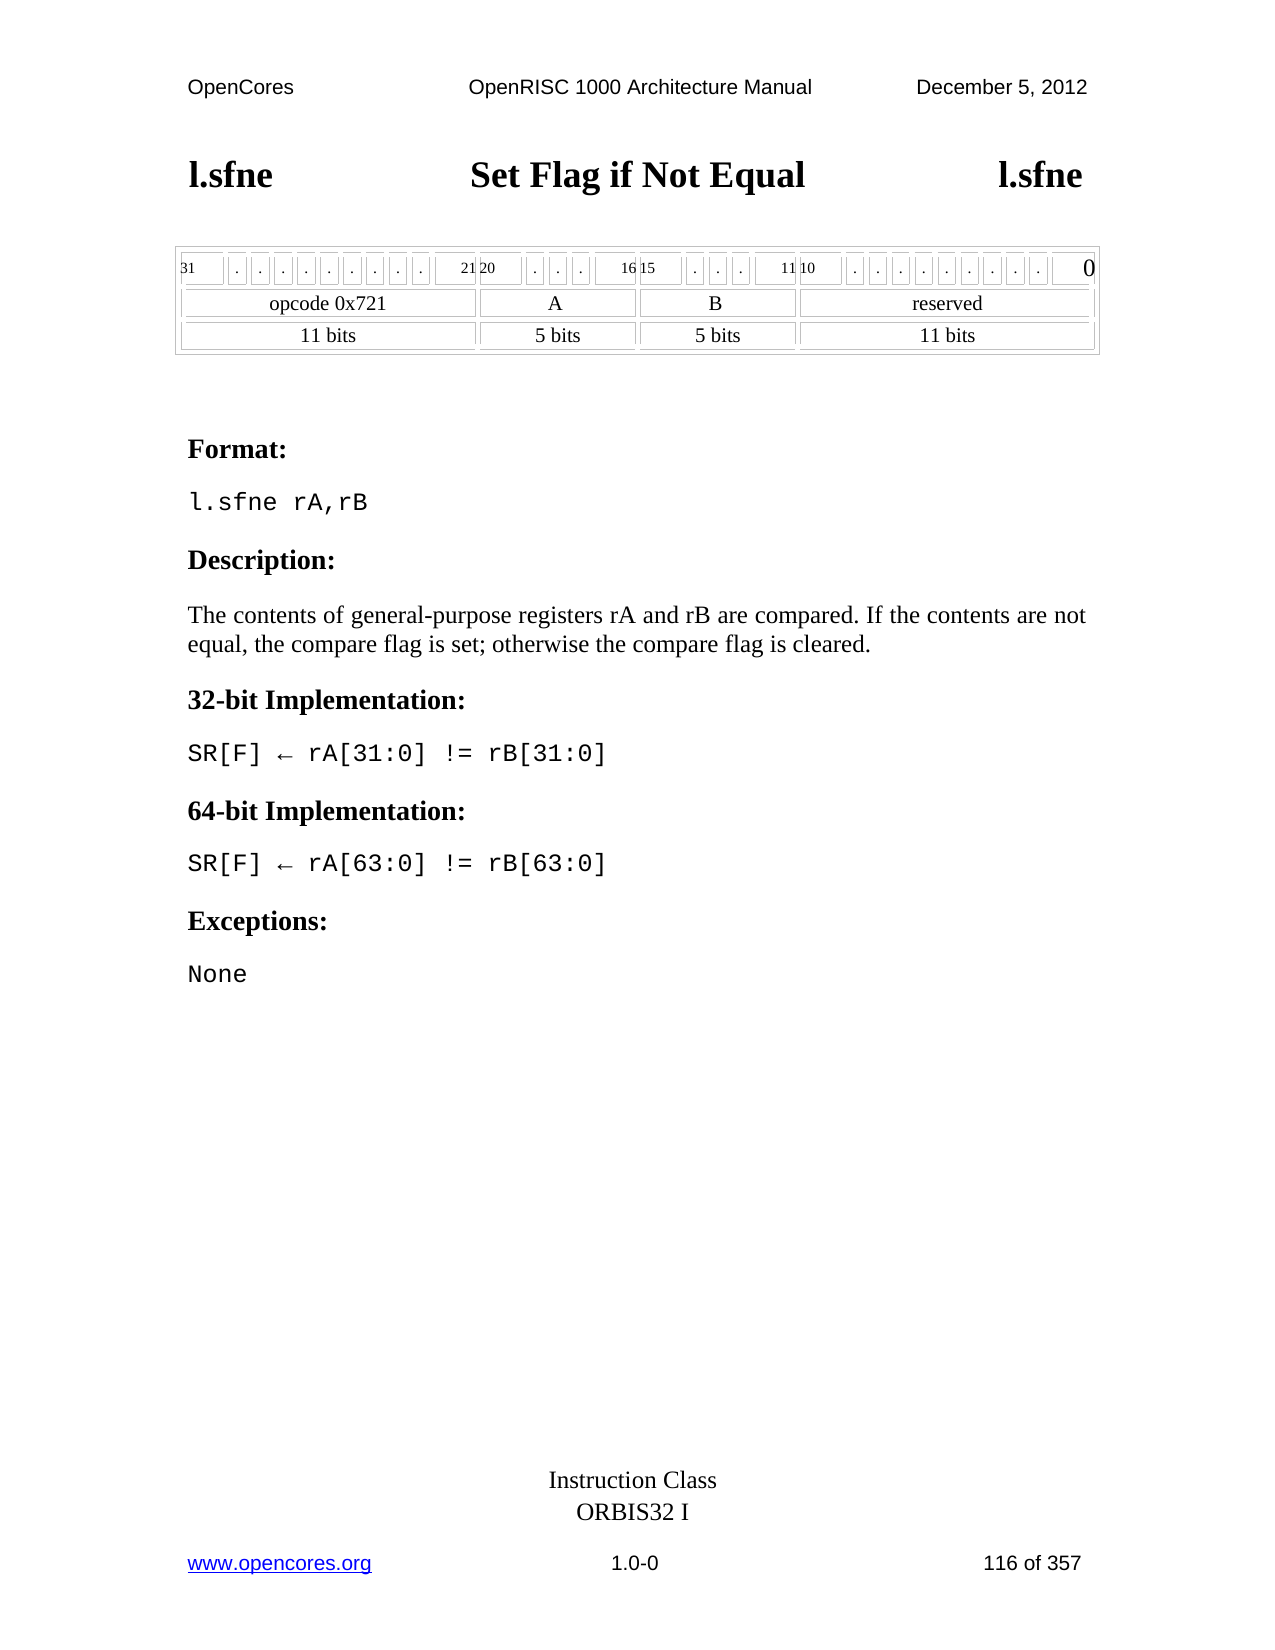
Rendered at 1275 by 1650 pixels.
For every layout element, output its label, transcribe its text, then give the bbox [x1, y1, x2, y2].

text SR[F] ← rA[63:0] != rB[63:0] [187, 851, 1087, 879]
text The contents of general-purpose registers rA and rB are compared. If the contents are not equal, the compare flag is set; otherwise the compare flag is cleared. [187, 600, 1087, 658]
text l.sfne rA,rB [187, 489, 1087, 518]
text 32-bit Implementation: [187, 683, 1087, 715]
text 64-bit Implementation: [187, 793, 1087, 826]
text Description: [187, 543, 1087, 575]
text Format: [187, 432, 1087, 464]
text Exceptions: [187, 904, 1087, 937]
text SR[F] ← rA[31:0] != rB[31:0] [187, 740, 1087, 768]
text None [187, 962, 1087, 990]
